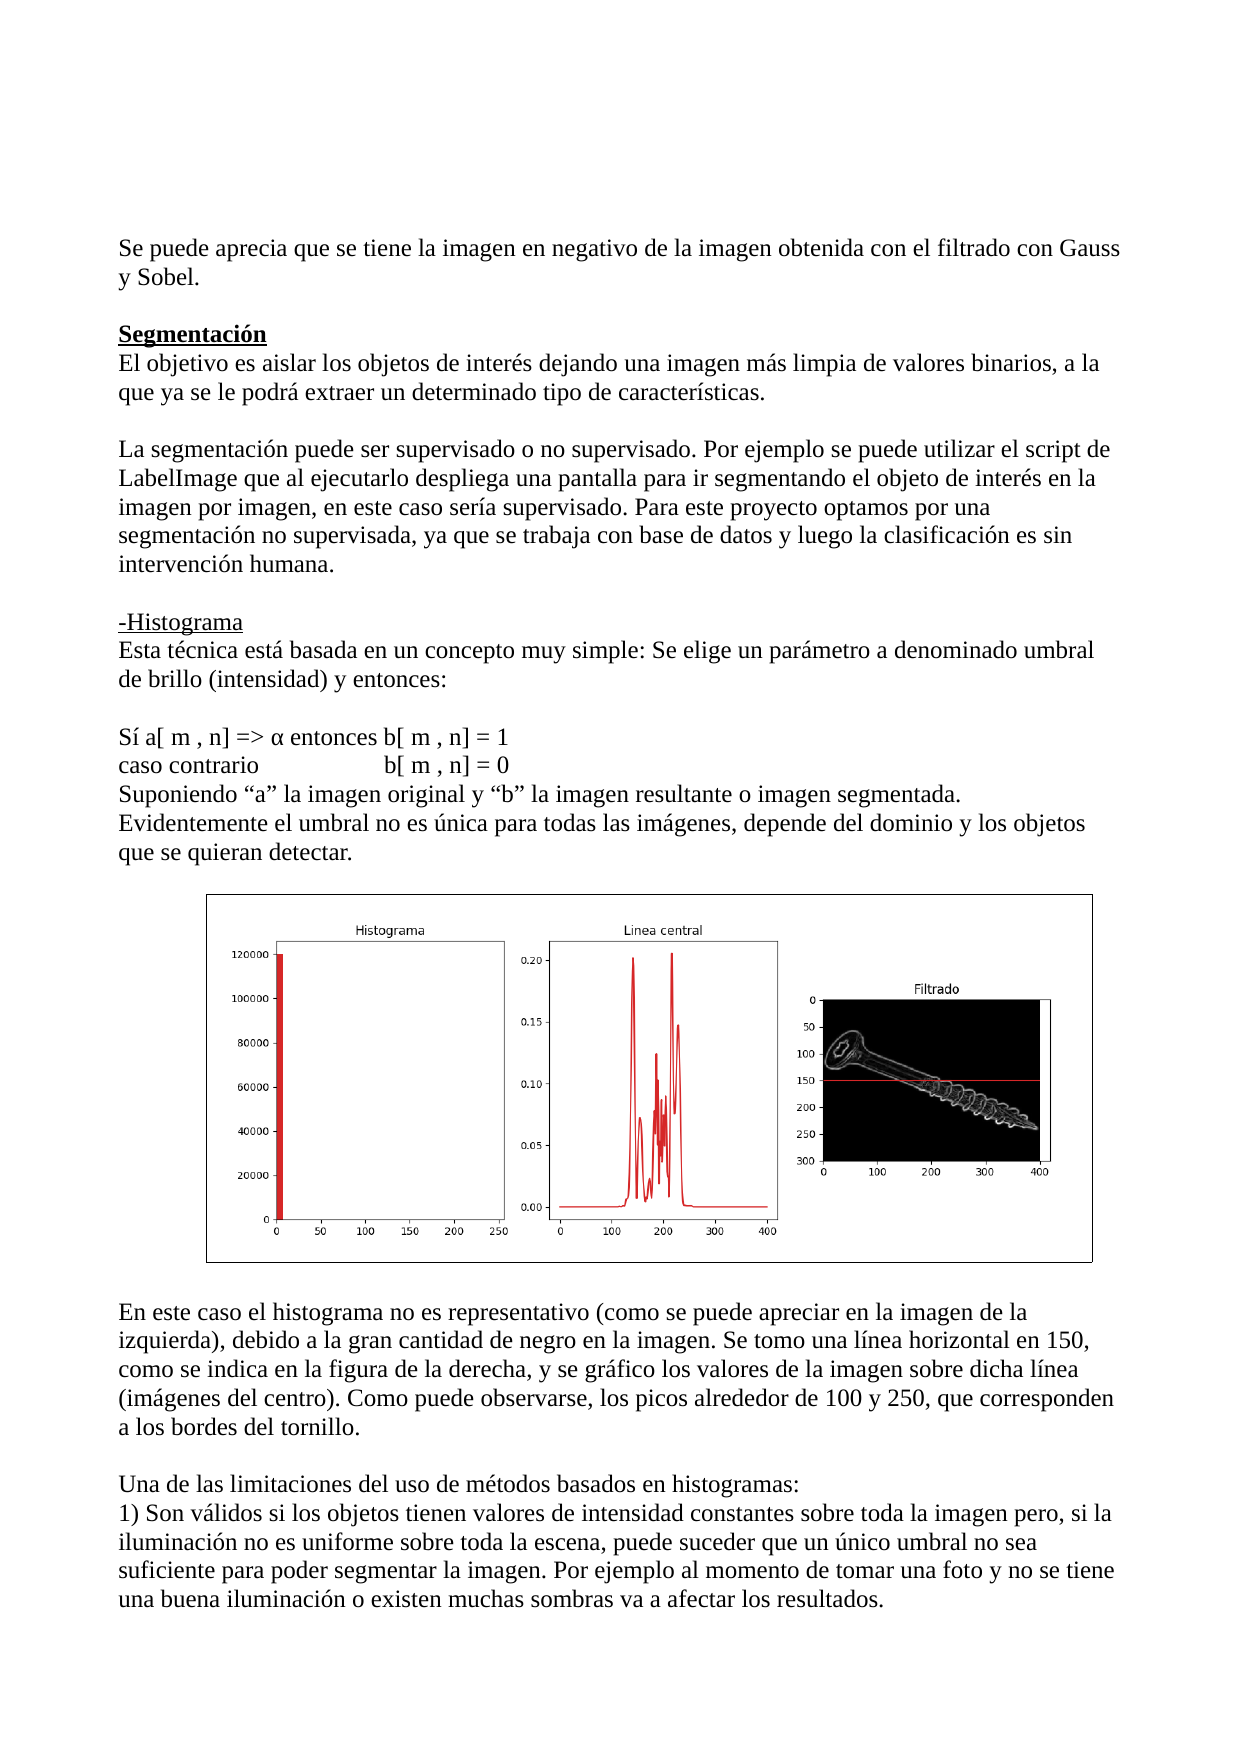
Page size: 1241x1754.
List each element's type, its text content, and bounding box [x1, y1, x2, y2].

text Esta técnica está basada en un concepto muy simple: Se elige un parámetro a denominado umbral de brillo (intensidad) y entonces: [118, 636, 1122, 693]
text Una de las limitaciones del uso de métodos basados en histogramas: [118, 1469, 1122, 1498]
text En este caso el histograma no es representativo (como se puede apreciar en la imagen de la izquierda), debido a la gran cantidad de negro en la imagen. Se tomo una línea horizontal en 150, como se indica en la figura de la derecha, y se gráfico los valores de la imagen sobre dicha línea (imágenes del centro). Como puede observarse, los picos alrededor de 100 y 250, que corresponden a los bordes del tornillo. [118, 1268, 1122, 1441]
text Suponiendo “a” la imagen original y “b” la imagen resultante o imagen segmentada. [118, 779, 1122, 808]
text caso contrario b[ m , n] = 0 [118, 751, 1122, 779]
text Sí a[ m , n] => α entonces b[ m , n] = 1 [118, 722, 1122, 751]
text Se puede aprecia que se tiene la imagen en negativo de la imagen obtenida con el filtrado con Gauss y Sobel. [118, 233, 1122, 291]
text Segmentación [118, 319, 1122, 348]
text Evidentemente el umbral no es única para todas las imágenes, depende del dominio y los objetos que se quieran detectar. [118, 808, 1122, 866]
text La segmentación puede ser supervisado o no supervisado. Por ejemplo se puede utilizar el script de LabelImage que al ejecutarlo despliega una pantalla para ir segmentando el objeto de interés en la imagen por imagen, en este caso sería supervisado. Para este proyecto optamos por una segmentación no supervisada, ya que se trabaja con base de datos y luego la clasificación es sin intervención humana. [118, 434, 1122, 578]
picture [209, 897, 1090, 1259]
text -Histograma [118, 607, 1122, 636]
text 1) Son válidos si los objetos tienen valores de intensidad constantes sobre toda la imagen pero, si la iluminación no es uniforme sobre toda la escena, puede suceder que un único umbral no sea suficiente para poder segmentar la imagen. Por ejemplo al momento de tomar una foto y no se tiene una buena iluminación o existen muchas sombras va a afectar los resultados. [118, 1498, 1122, 1613]
text El objetivo es aislar los objetos de interés dejando una imagen más limpia de valores binarios, a la que ya se le podrá extraer un determinado tipo de características. [118, 348, 1122, 406]
